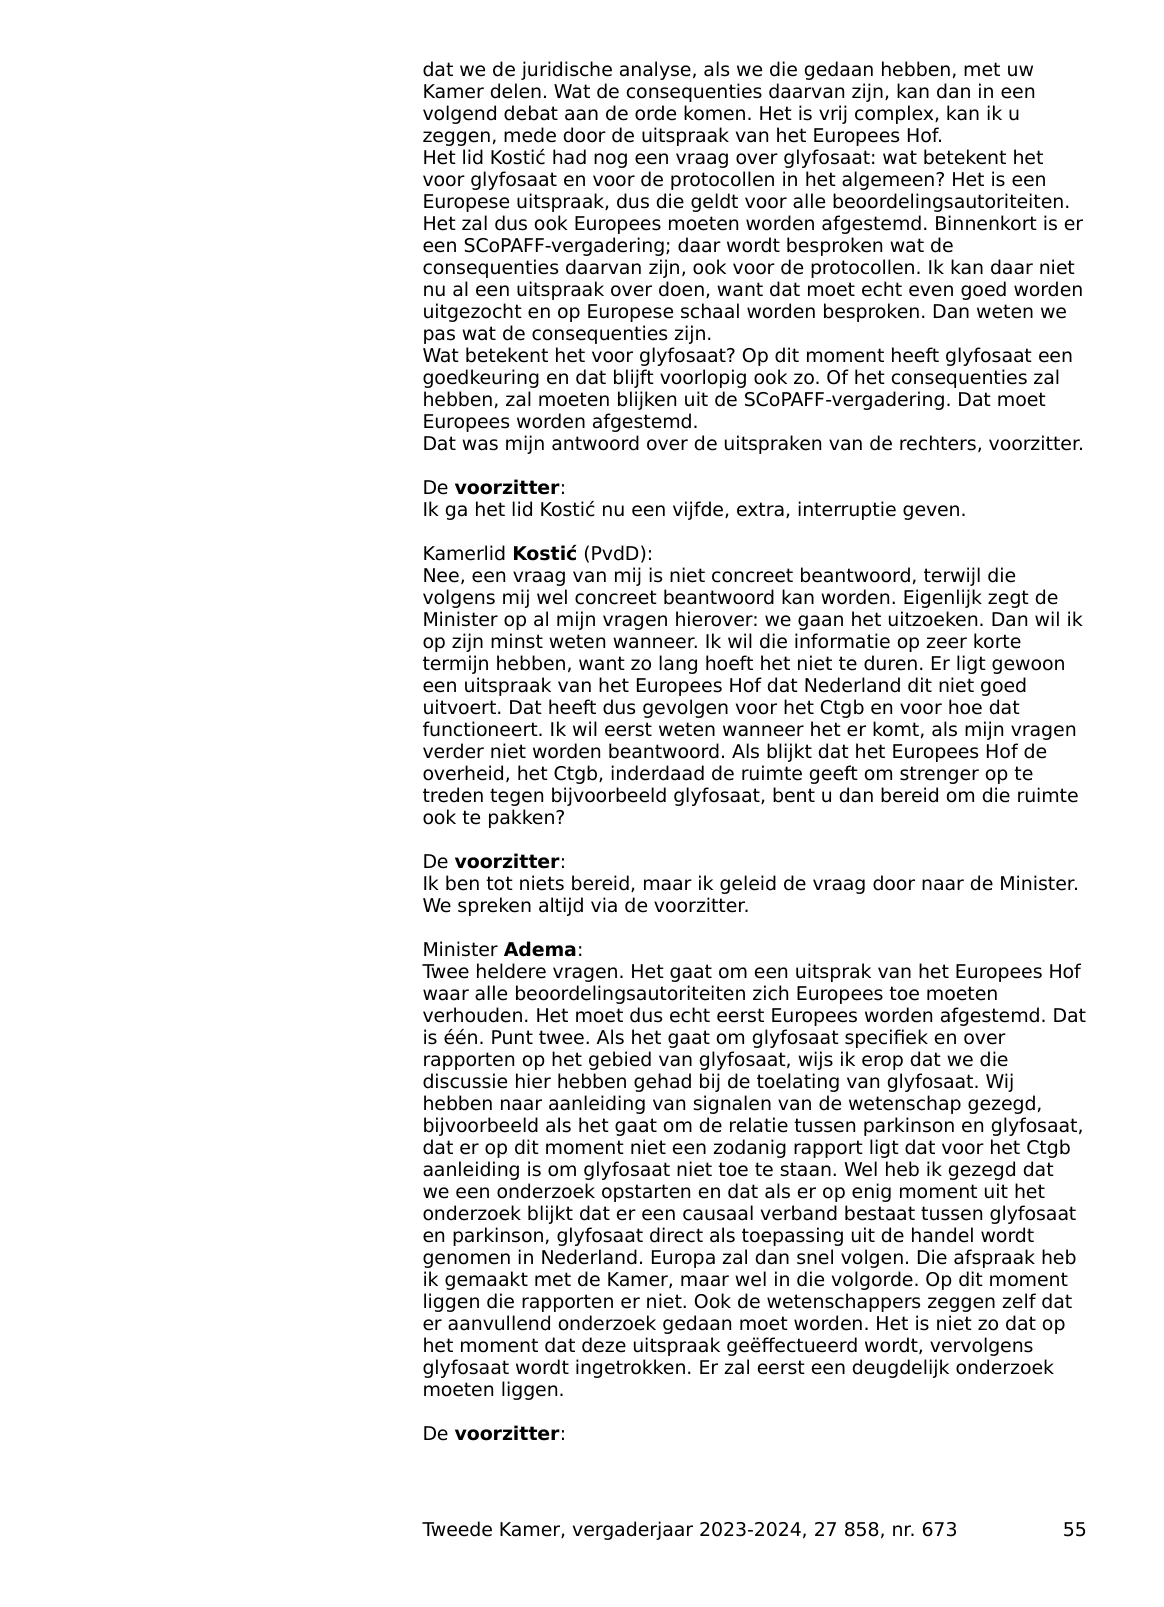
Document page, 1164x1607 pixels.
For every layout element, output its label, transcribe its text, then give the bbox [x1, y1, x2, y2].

text Minister Adema: [422, 939, 1087, 961]
text Nee, een vraag van mij is niet concreet beantwoord, terwijl die volgens mij wel concreet beantwoord kan worden. Eigenlijk zegt de Minister op al mijn vragen hierover: we gaan het uitzoeken. Dan wil ik op zijn minst weten wanneer. Ik wil die informatie op zeer korte termijn hebben, want zo lang hoeft het niet te duren. Er ligt gewoon een uitspraak van het Europees Hof dat Nederland dit niet goed uitvoert. Dat heeft dus gevolgen voor het Ctgb en voor hoe dat functioneert. Ik wil eerst weten wanneer het er komt, als mijn vragen verder niet worden beantwoord. Als blijkt dat het Europees Hof de overheid, het Ctgb, inderdaad de ruimte geeft om strenger op te treden tegen bijvoorbeeld glyfosaat, bent u dan bereid om die ruimte ook te pakken? [422, 565, 1087, 829]
text Wat betekent het voor glyfosaat? Op dit moment heeft glyfosaat een goedkeuring en dat blijft voorlopig ook zo. Of het consequenties zal hebben, zal moeten blijken uit de SCoPAFF-vergadering. Dat moet Europees worden afgestemd. [422, 345, 1087, 433]
text Ik ga het lid Kostić nu een vijfde, extra, interruptie geven. [422, 499, 1087, 521]
text Twee heldere vragen. Het gaat om een uitsprak van het Europees Hof waar alle beoordelingsautoriteiten zich Europees toe moeten verhouden. Het moet dus echt eerst Europees worden afgestemd. Dat is één. Punt twee. Als het gaat om glyfosaat specifiek en over rapporten op het gebied van glyfosaat, wijs ik erop dat we die discussie hier hebben gehad bij de toelating van glyfosaat. Wij hebben naar aanleiding van signalen van de wetenschap gezegd, bijvoorbeeld als het gaat om de relatie tussen parkinson en glyfosaat, dat er op dit moment niet een zodanig rapport ligt dat voor het Ctgb aanleiding is om glyfosaat niet toe te staan. Wel heb ik gezegd dat we een onderzoek opstarten en dat als er op enig moment uit het onderzoek blijkt dat er een causaal verband bestaat tussen glyfosaat en parkinson, glyfosaat direct als toepassing uit de handel wordt genomen in Nederland. Europa zal dan snel volgen. Die afspraak heb ik gemaakt met de Kamer, maar wel in die volgorde. Op dit moment liggen die rapporten er niet. Ook de wetenschappers zeggen zelf dat er aanvullend onderzoek gedaan moet worden. Het is niet zo dat op het moment dat deze uitspraak geëffectueerd wordt, vervolgens glyfosaat wordt ingetrokken. Er zal eerst een deugdelijk onderzoek moeten liggen. [422, 961, 1087, 1401]
text Kamerlid Kostić (PvdD): [422, 543, 1087, 565]
text De voorzitter: [422, 851, 1087, 873]
text Dat was mijn antwoord over de uitspraken van de rechters, voorzitter. [422, 433, 1087, 455]
text De voorzitter: [422, 477, 1087, 499]
text De voorzitter: [422, 1423, 1087, 1445]
text dat we de juridische analyse, als we die gedaan hebben, met uw Kamer delen. Wat de consequenties daarvan zijn, kan dan in een volgend debat aan de orde komen. Het is vrij complex, kan ik u zeggen, mede door de uitspraak van het Europees Hof. [422, 59, 1087, 147]
text Ik ben tot niets bereid, maar ik geleid de vraag door naar de Minister. We spreken altijd via de voorzitter. [422, 873, 1087, 917]
text Het lid Kostić had nog een vraag over glyfosaat: wat betekent het voor glyfosaat en voor de protocollen in het algemeen? Het is een Europese uitspraak, dus die geldt voor alle beoordelingsautoriteiten. Het zal dus ook Europees moeten worden afgestemd. Binnenkort is er een SCoPAFF-vergadering; daar wordt besproken wat de consequenties daarvan zijn, ook voor de protocollen. Ik kan daar niet nu al een uitspraak over doen, want dat moet echt even goed worden uitgezocht en op Europese schaal worden besproken. Dan weten we pas wat de consequenties zijn. [422, 147, 1087, 345]
